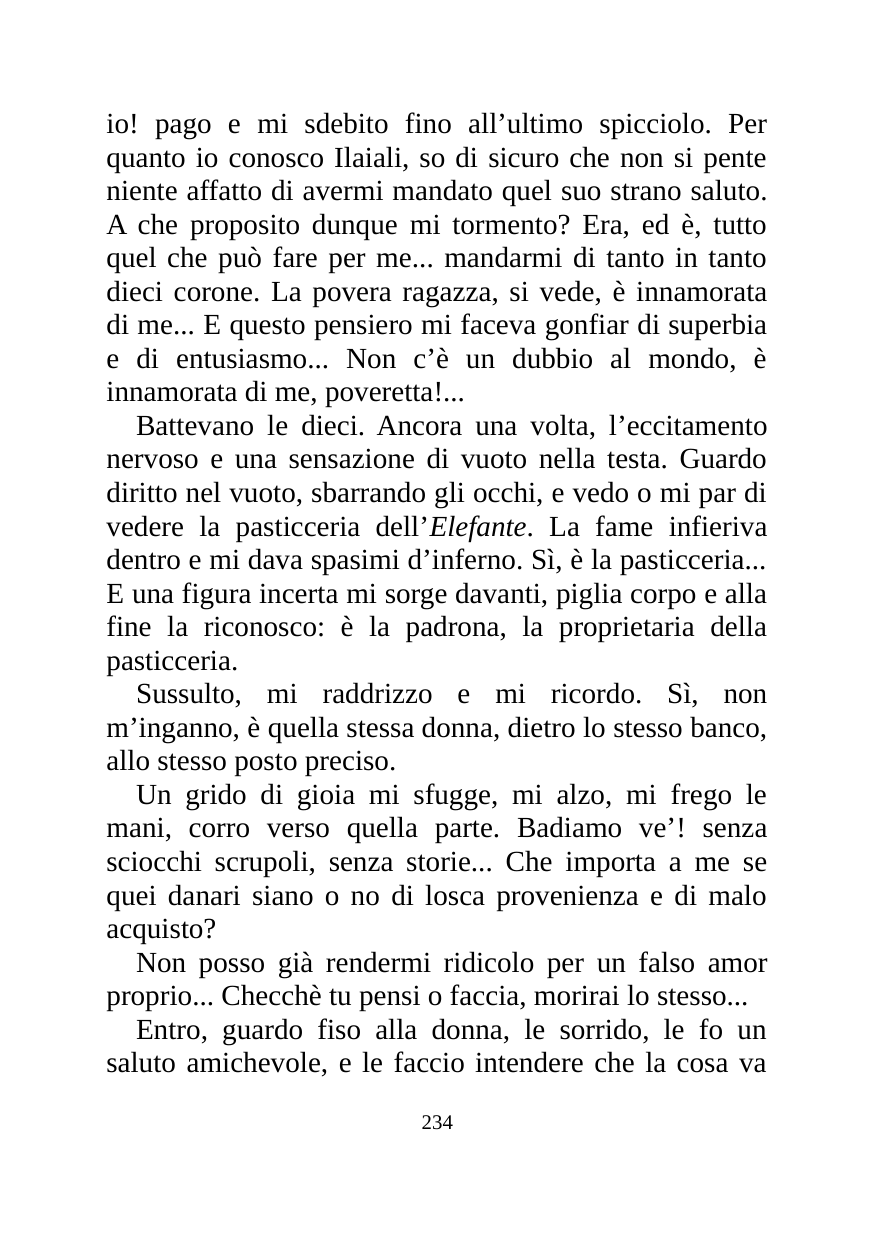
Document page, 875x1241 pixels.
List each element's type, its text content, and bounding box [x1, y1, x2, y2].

text Non posso già rendermi ridicolo per un falso amor proprio... Checchè tu pensi o faccia, morirai lo stesso... [106, 945, 768, 1012]
text Entro, guardo fiso alla donna, le sorrido, le fo un saluto amichevole, e le faccio intendere che la cosa va [106, 1012, 768, 1079]
text Battevano le dieci. Ancora una volta, l’eccitamento nervoso e una sensazione di vuoto nella testa. Guardo diritto nel vuoto, sbarrando gli occhi, e vedo o mi par di vedere la pasticceria dell’Elefante. La fame infieriva dentro e mi dava spasimi d’inferno. Sì, è la pasticceria... E una figura incerta mi sorge davanti, piglia corpo e alla fine la riconosco: è la padrona, la proprietaria della pasticceria. [106, 408, 768, 676]
text Un grido di gioia mi sfugge, mi alzo, mi frego le mani, corro verso quella parte. Badiamo ve’! senza sciocchi scrupoli, senza storie... Che importa a me se quei danari siano o no di losca provenienza e di malo acquisto? [106, 777, 768, 945]
text Sussulto, mi raddrizzo e mi ricordo. Sì, non m’inganno, è quella stessa donna, dietro lo stesso banco, allo stesso posto preciso. [106, 676, 768, 777]
text io! pago e mi sdebito fino all’ultimo spicciolo. Per quanto io conosco Ilaiali, so di sicuro che non si pente niente affatto di avermi mandato quel suo strano saluto. A che proposito dunque mi tormento? Era, ed è, tutto quel che può fare per me... mandarmi di tanto in tanto dieci corone. La povera ragazza, si vede, è innamorata di me... E questo pensiero mi faceva gonfiar di superbia e di entusiasmo... Non c’è un dubbio al mondo, è innamorata di me, poveretta!... [106, 106, 768, 408]
